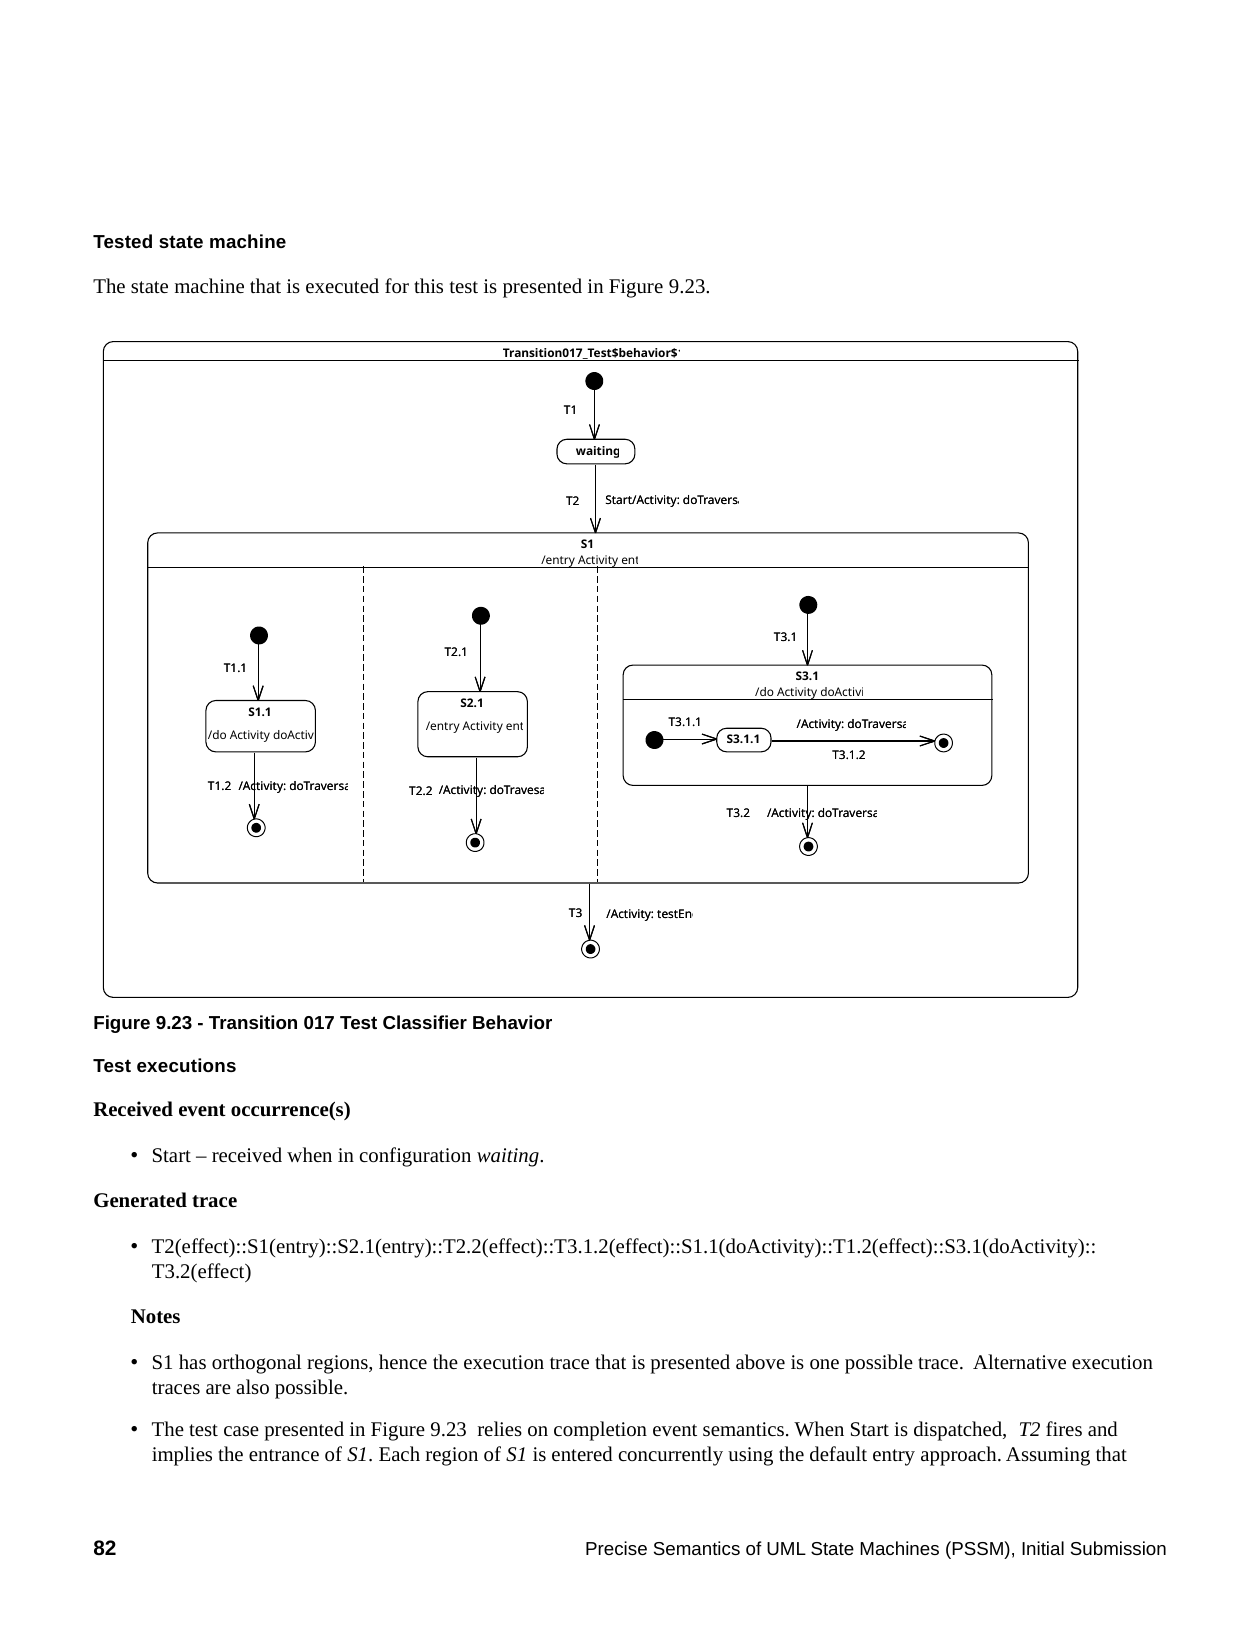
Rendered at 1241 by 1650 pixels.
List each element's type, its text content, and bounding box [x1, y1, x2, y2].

list S1 has orthogonal regions, hence the execution trace that is presented above is one possible trace. Alternative execution traces are also possible. [131, 1349, 1164, 1399]
text Generated trace [93, 1188, 1164, 1212]
text The state machine that is executed for this test is presented in Figure 9.23. [93, 274, 1164, 298]
text Figure 9.23 - Transition 017 Test Classifier Behavior [93, 331, 1089, 1033]
subtitle Test executions [93, 319, 1164, 1076]
text Notes [131, 1304, 1164, 1328]
list Start – received when in configuration waiting. [131, 1142, 1164, 1167]
text Received event occurrence(s) [93, 1097, 1164, 1121]
list T2(effect)::S1(entry)::S2.1(entry)::T2.2(effect)::T3.1.2(effect)::S1.1(doActivity)::T1.2(effect)::S3.1(doActivity):: T3.2(effect) [131, 1233, 1164, 1283]
list The test case presented in Figure 9.23 relies on completion event semantics. When Start is dispatched, T2 fires and implies the entrance of S1. Each region of S1 is entered concurrently using the default entry approach. Assuming that [131, 1416, 1164, 1466]
subtitle Tested state machine [93, 231, 1164, 253]
